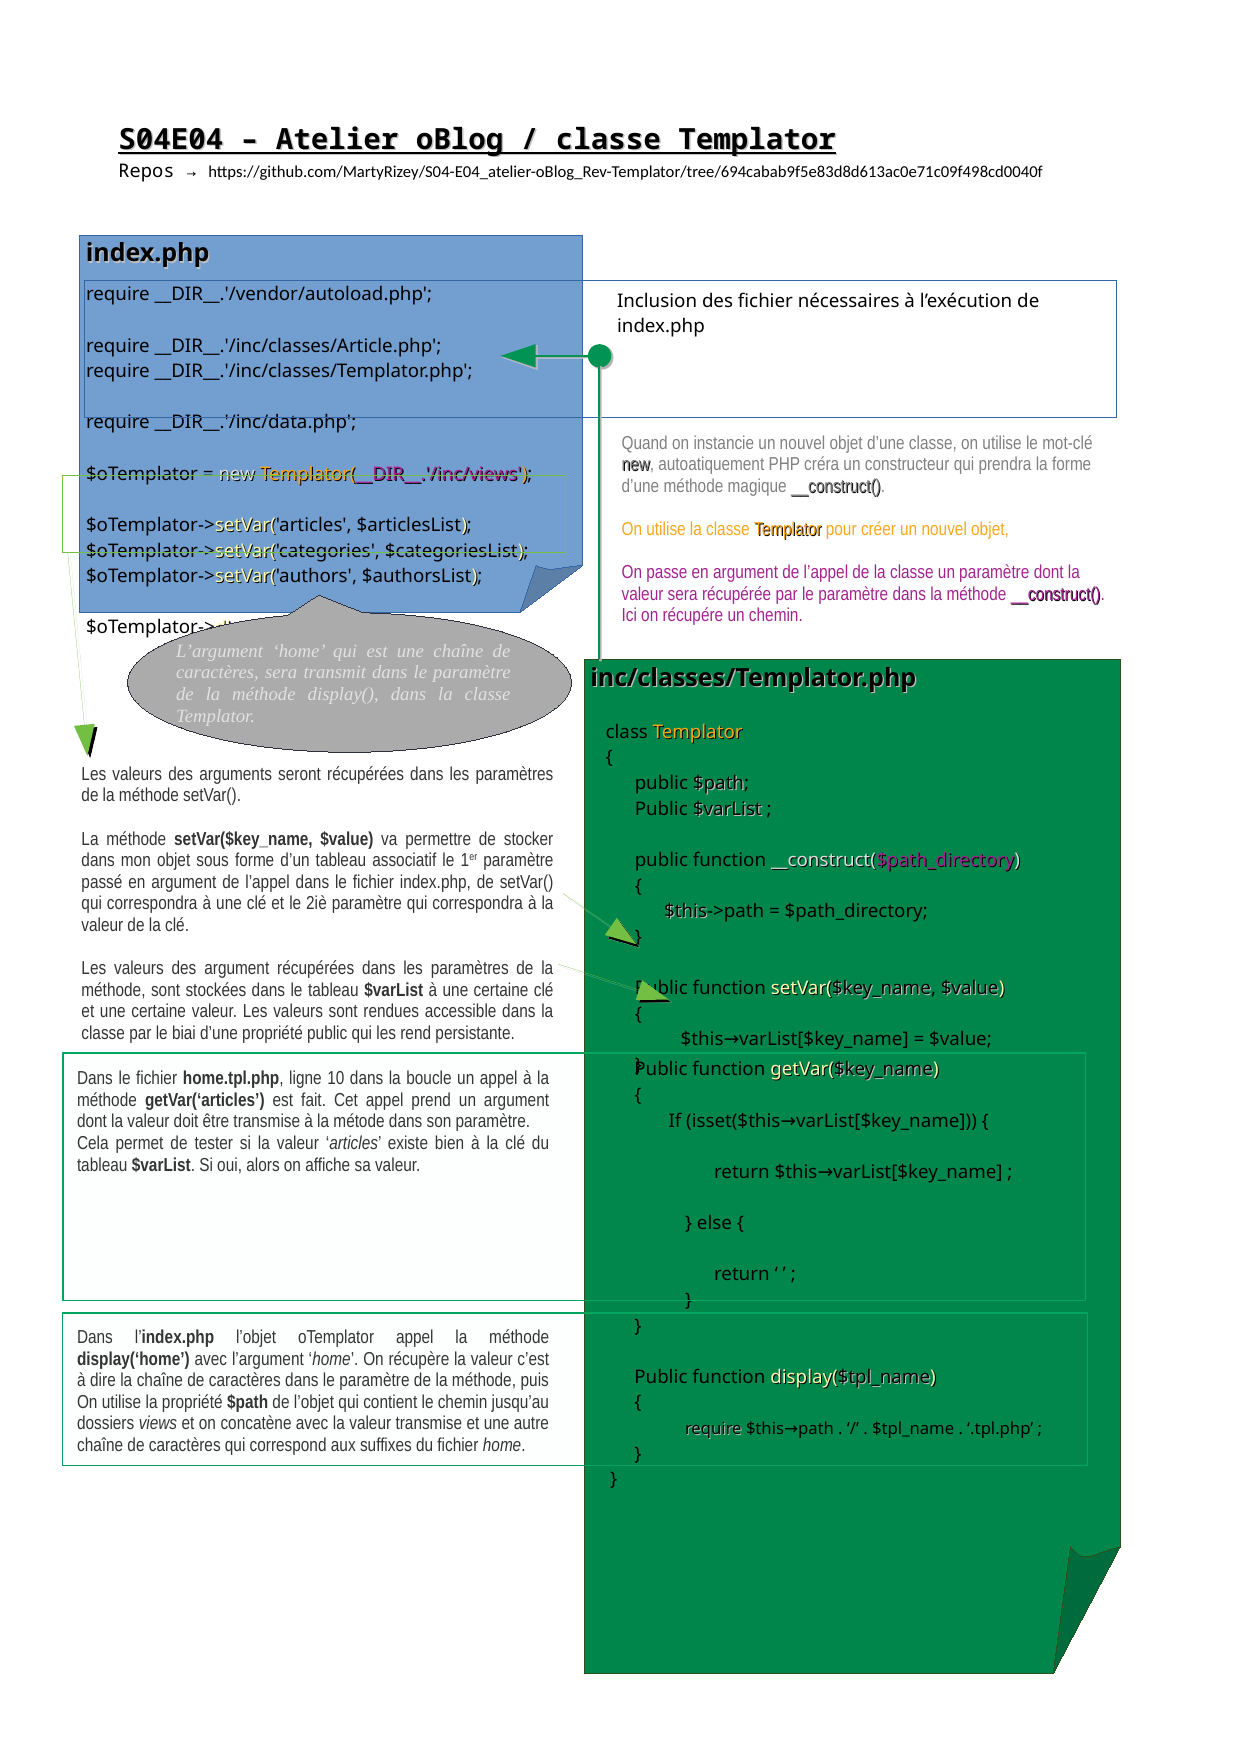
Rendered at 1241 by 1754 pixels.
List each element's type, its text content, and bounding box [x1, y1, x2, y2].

text Repos → https://github.com/MartyRizey/S04-E04_atelier-oBlog_Rev-Templator/tree/694cabab9f5e83d8d613ac0e71c09f498cd0040f [118, 158, 1122, 183]
text S04E04 – Atelier oBlog / classe Templator [118, 118, 1122, 158]
